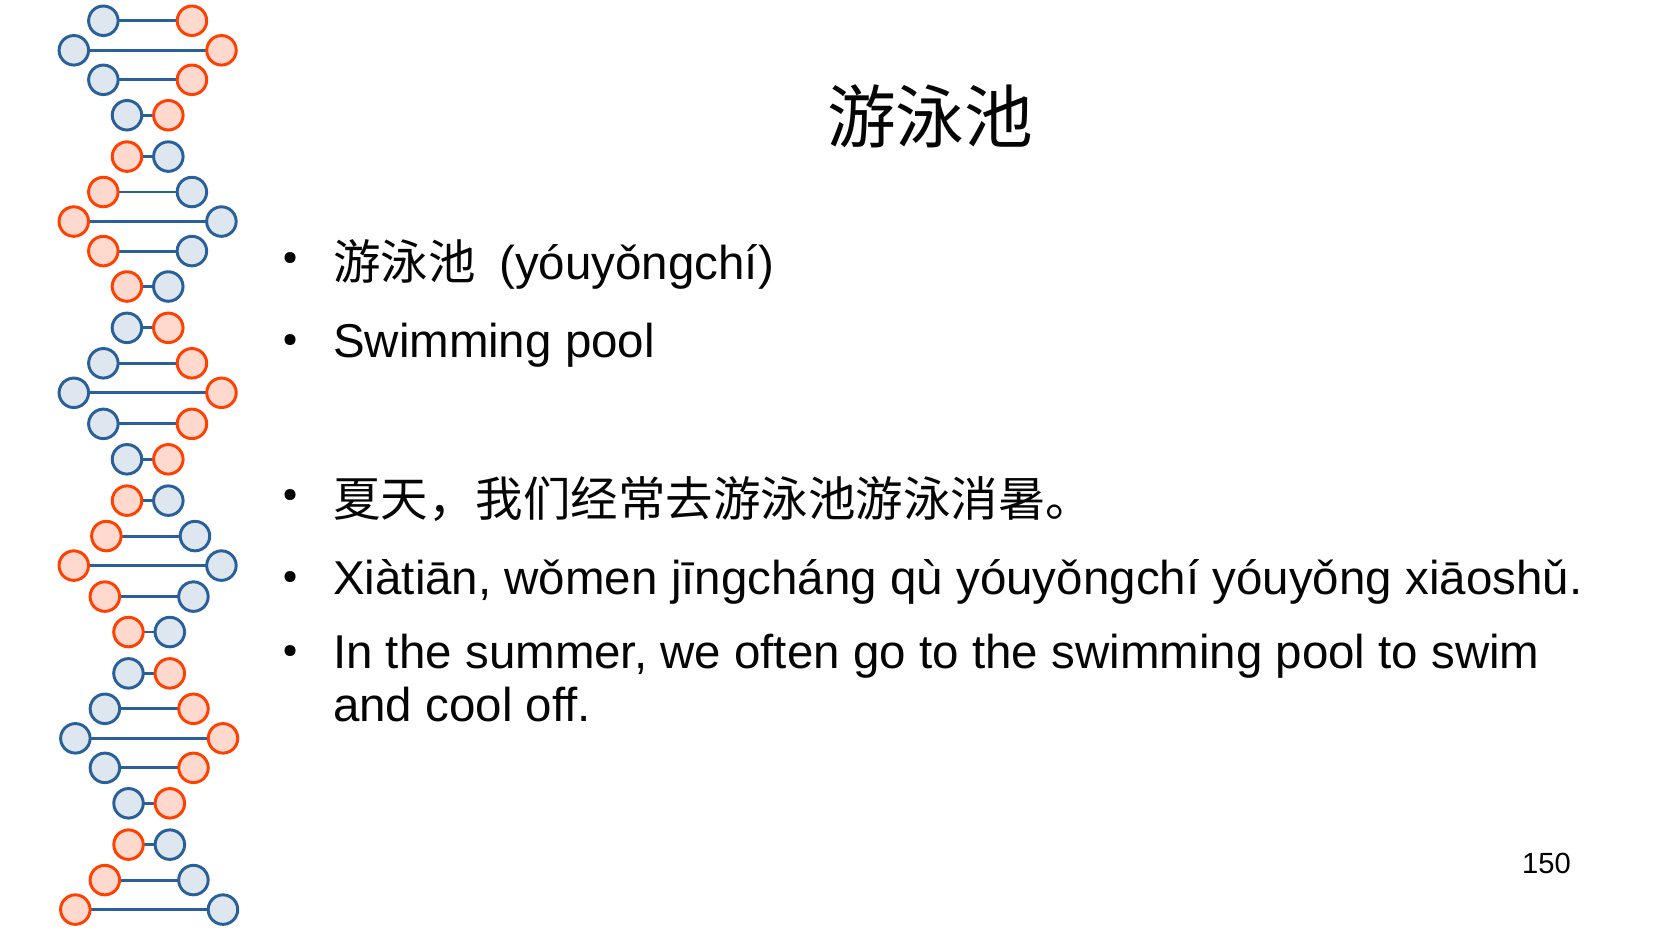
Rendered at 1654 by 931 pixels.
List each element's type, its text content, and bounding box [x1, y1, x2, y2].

list 游泳池 (yóuyǒngchí) Swimming pool 夏天，我们经常去游泳池游泳消暑。 Xiàtiān, wǒmen jīngcháng qù yóuyǒngchí yóuyǒng xiāoshǔ. In the summer, we often go to the swimming pool to swim and cool off. [265, 224, 1595, 764]
title 游泳池 [265, 35, 1595, 189]
